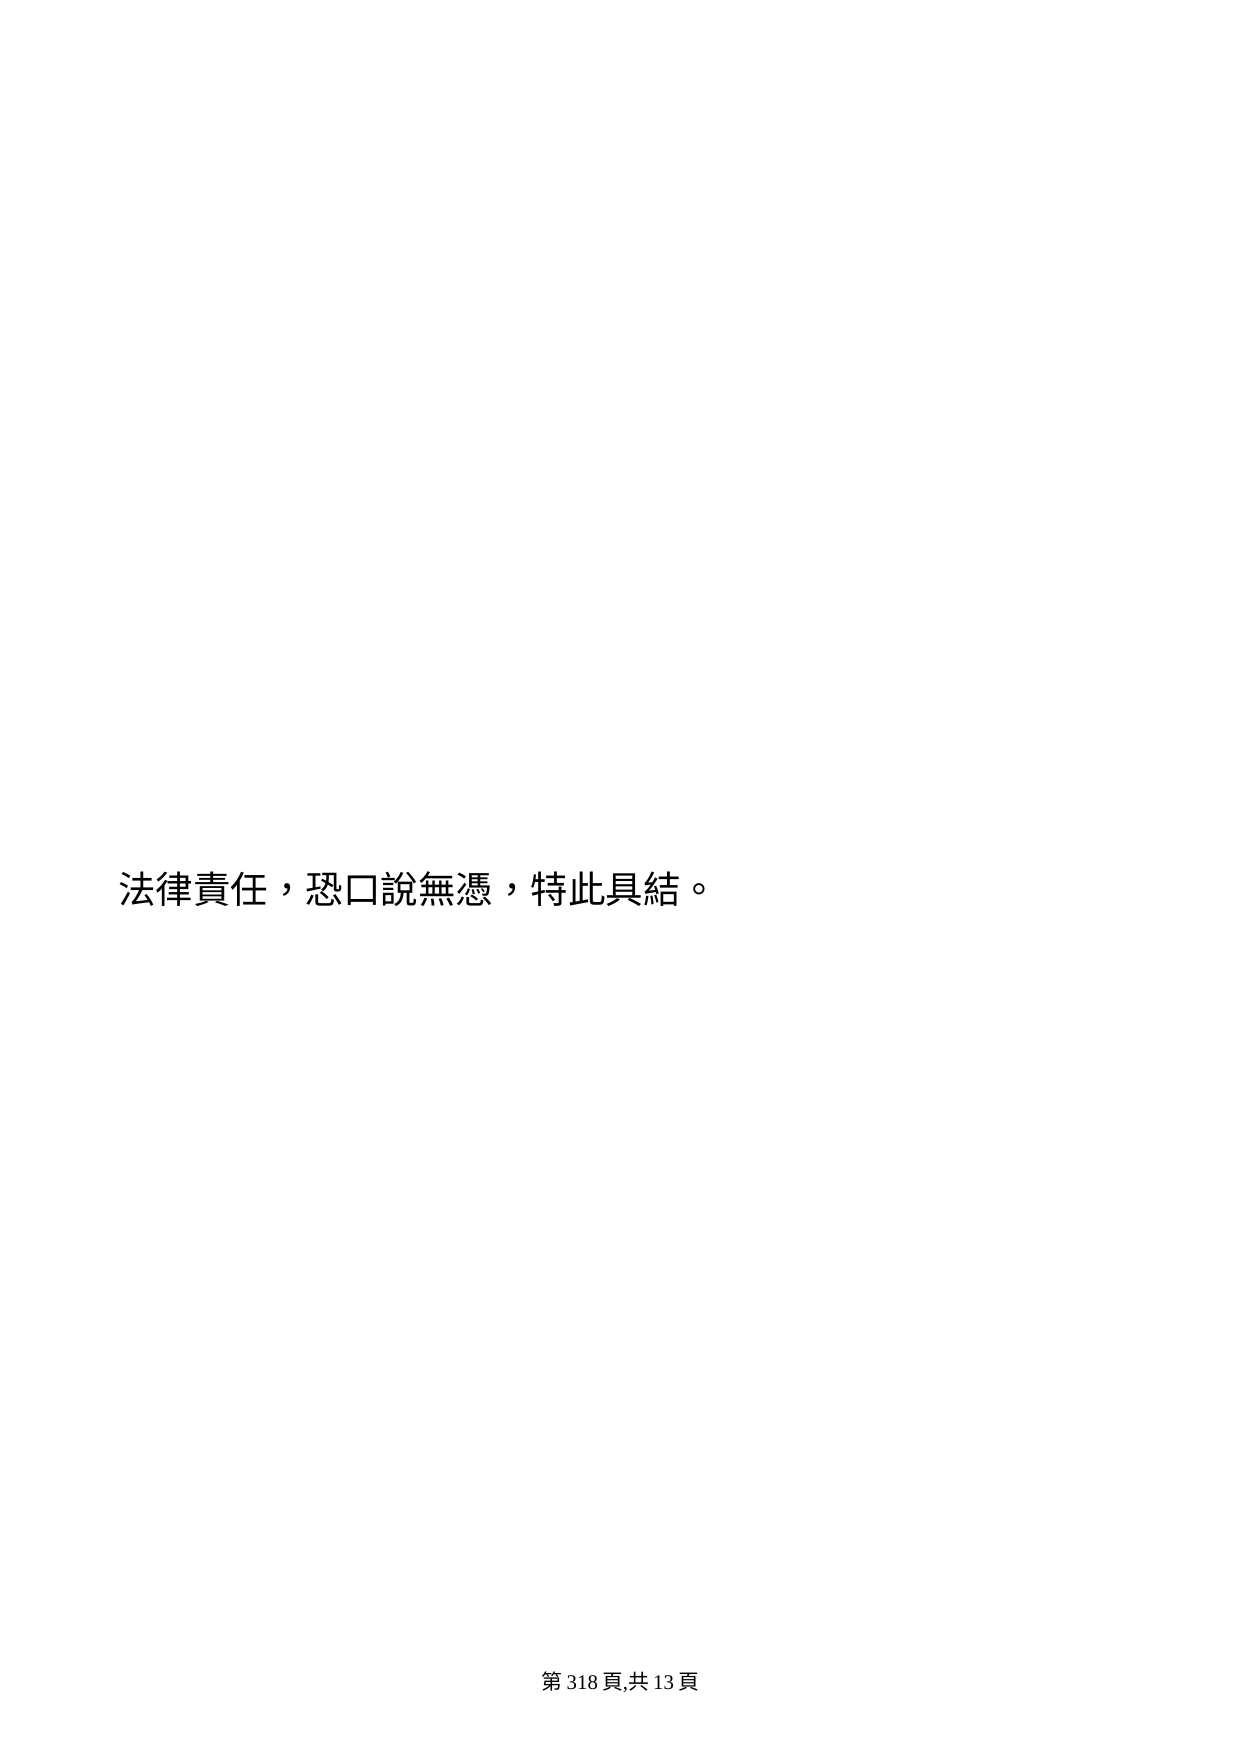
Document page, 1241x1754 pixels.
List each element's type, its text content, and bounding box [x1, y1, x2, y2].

text 法律責任，恐口說無憑，特此具結。 [118, 846, 1122, 908]
